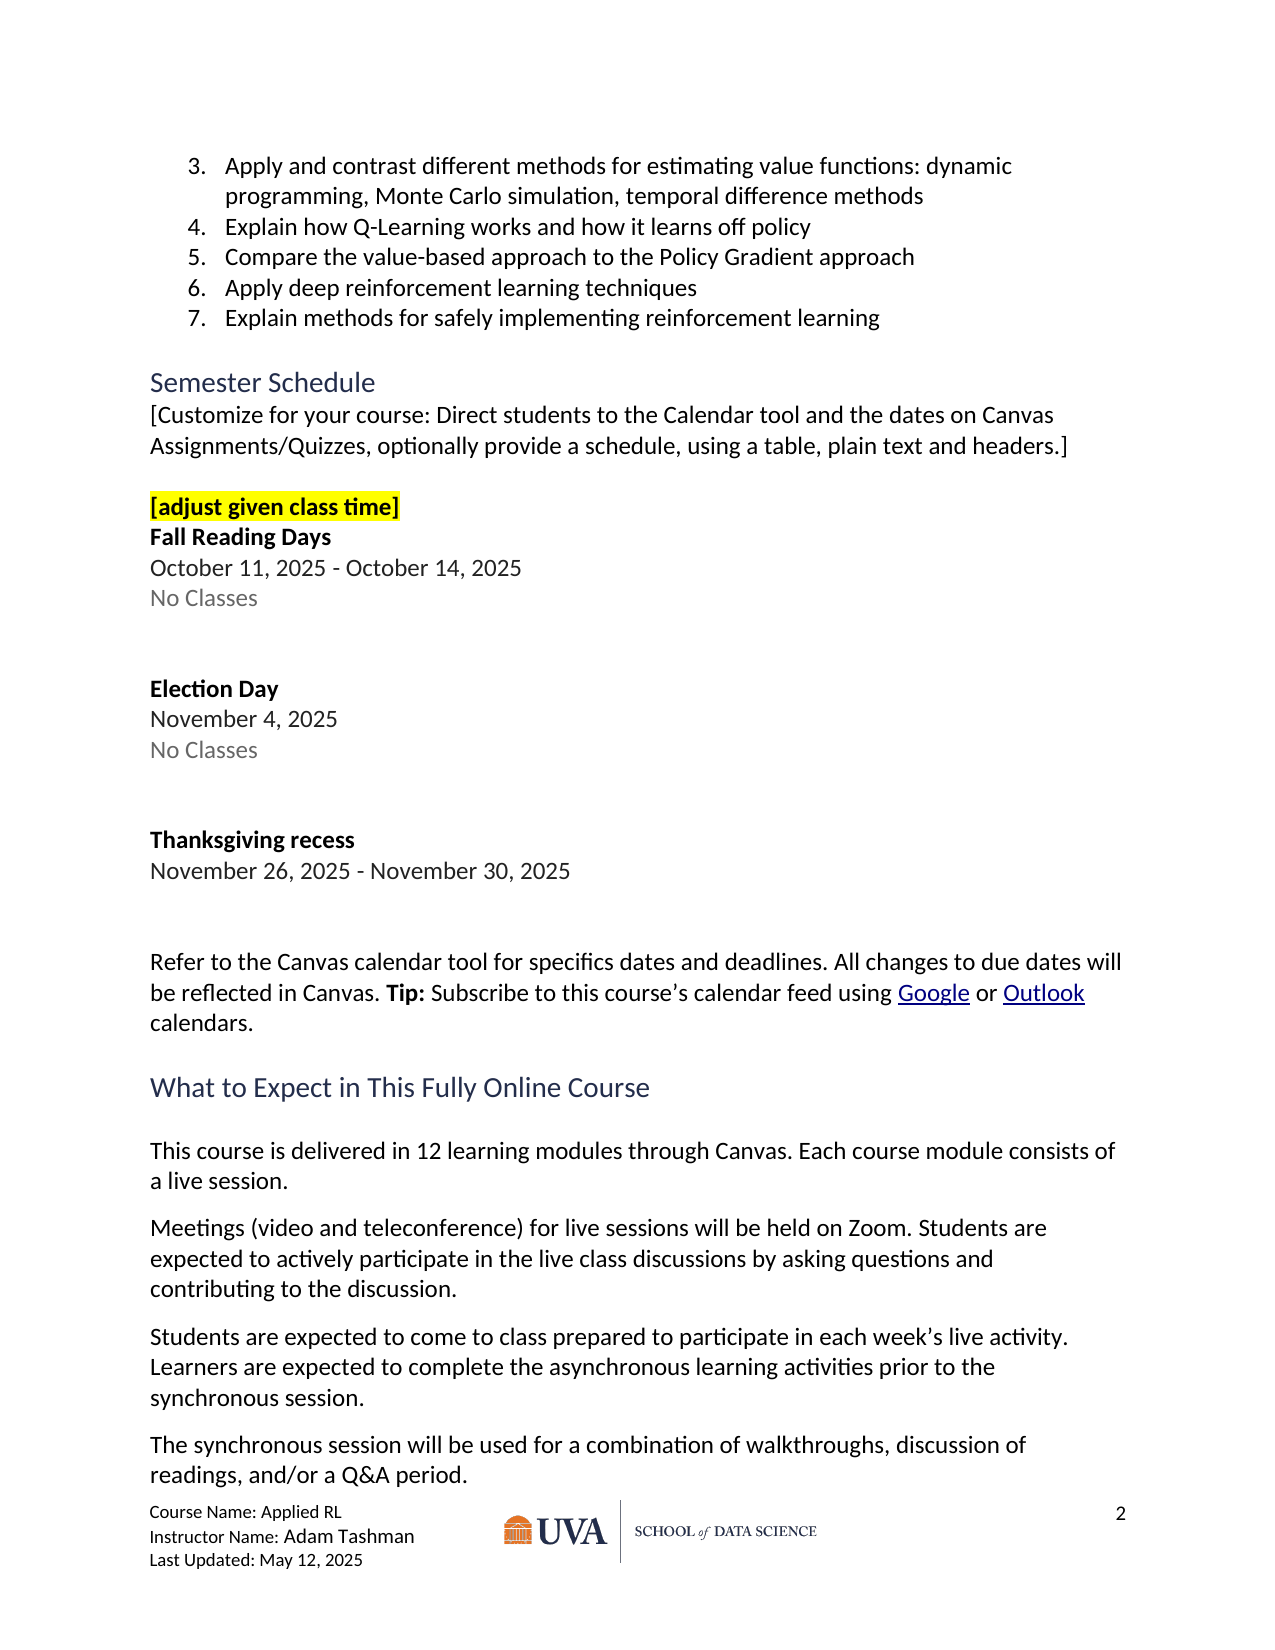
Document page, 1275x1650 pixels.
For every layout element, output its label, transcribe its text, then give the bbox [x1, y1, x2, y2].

text The synchronous session will be used for a combination of walkthroughs, discussion of readings, and/or a Q&A period. [150, 1429, 1125, 1490]
text Election Day [150, 673, 1125, 703]
text This course is delivered in 12 learning modules through Canvas. Each course module consists of a live session. [150, 1135, 1125, 1196]
text What to Expect in This Fully Online Course [150, 1069, 1125, 1104]
text Meetings (video and teleconference) for live sessions will be held on Zoom. Students are expected to actively participate in the live class discussions by asking questions and contributing to the discussion. [150, 1212, 1125, 1304]
list Explain methods for safely implementing reinforcement learning [187, 303, 1125, 333]
subtitle Semester Schedule [150, 364, 1125, 399]
text Refer to the Canvas calendar tool for specifics dates and deadlines. All changes to due dates will be reflected in Canvas. Tip: Subscribe to this course’s calendar feed using Google or Outlook calendars. [150, 947, 1125, 1069]
text Students are expected to come to class prepared to participate in each week’s live activity. Learners are expected to complete the asynchronous learning activities prior to the synchronous session. [150, 1321, 1125, 1412]
text [adjust given class time] [150, 491, 1125, 521]
text October 11, 2025 - October 14, 2025 No Classes [150, 552, 1125, 613]
list Apply and contrast different methods for estimating value functions: dynamic programming, Monte Carlo simulation, temporal difference methods [187, 150, 1125, 211]
text November 4, 2025 No Classes [150, 703, 1125, 764]
list Apply deep reinforcement learning techniques [187, 272, 1125, 303]
text [Customize for your course: Direct students to the Calendar tool and the dates on Canvas Assignments/Quizzes, optionally provide a schedule, using a table, plain text and headers.] [150, 399, 1125, 460]
text November 26, 2025 - November 30, 2025 [150, 855, 1125, 886]
list Compare the value-based approach to the Policy Gradient approach [187, 242, 1125, 272]
picture [504, 1500, 817, 1563]
text Thanksgiving recess [150, 824, 1125, 855]
list Explain how Q-Learning works and how it learns off policy [187, 211, 1125, 242]
text Fall Reading Days [150, 521, 1125, 552]
